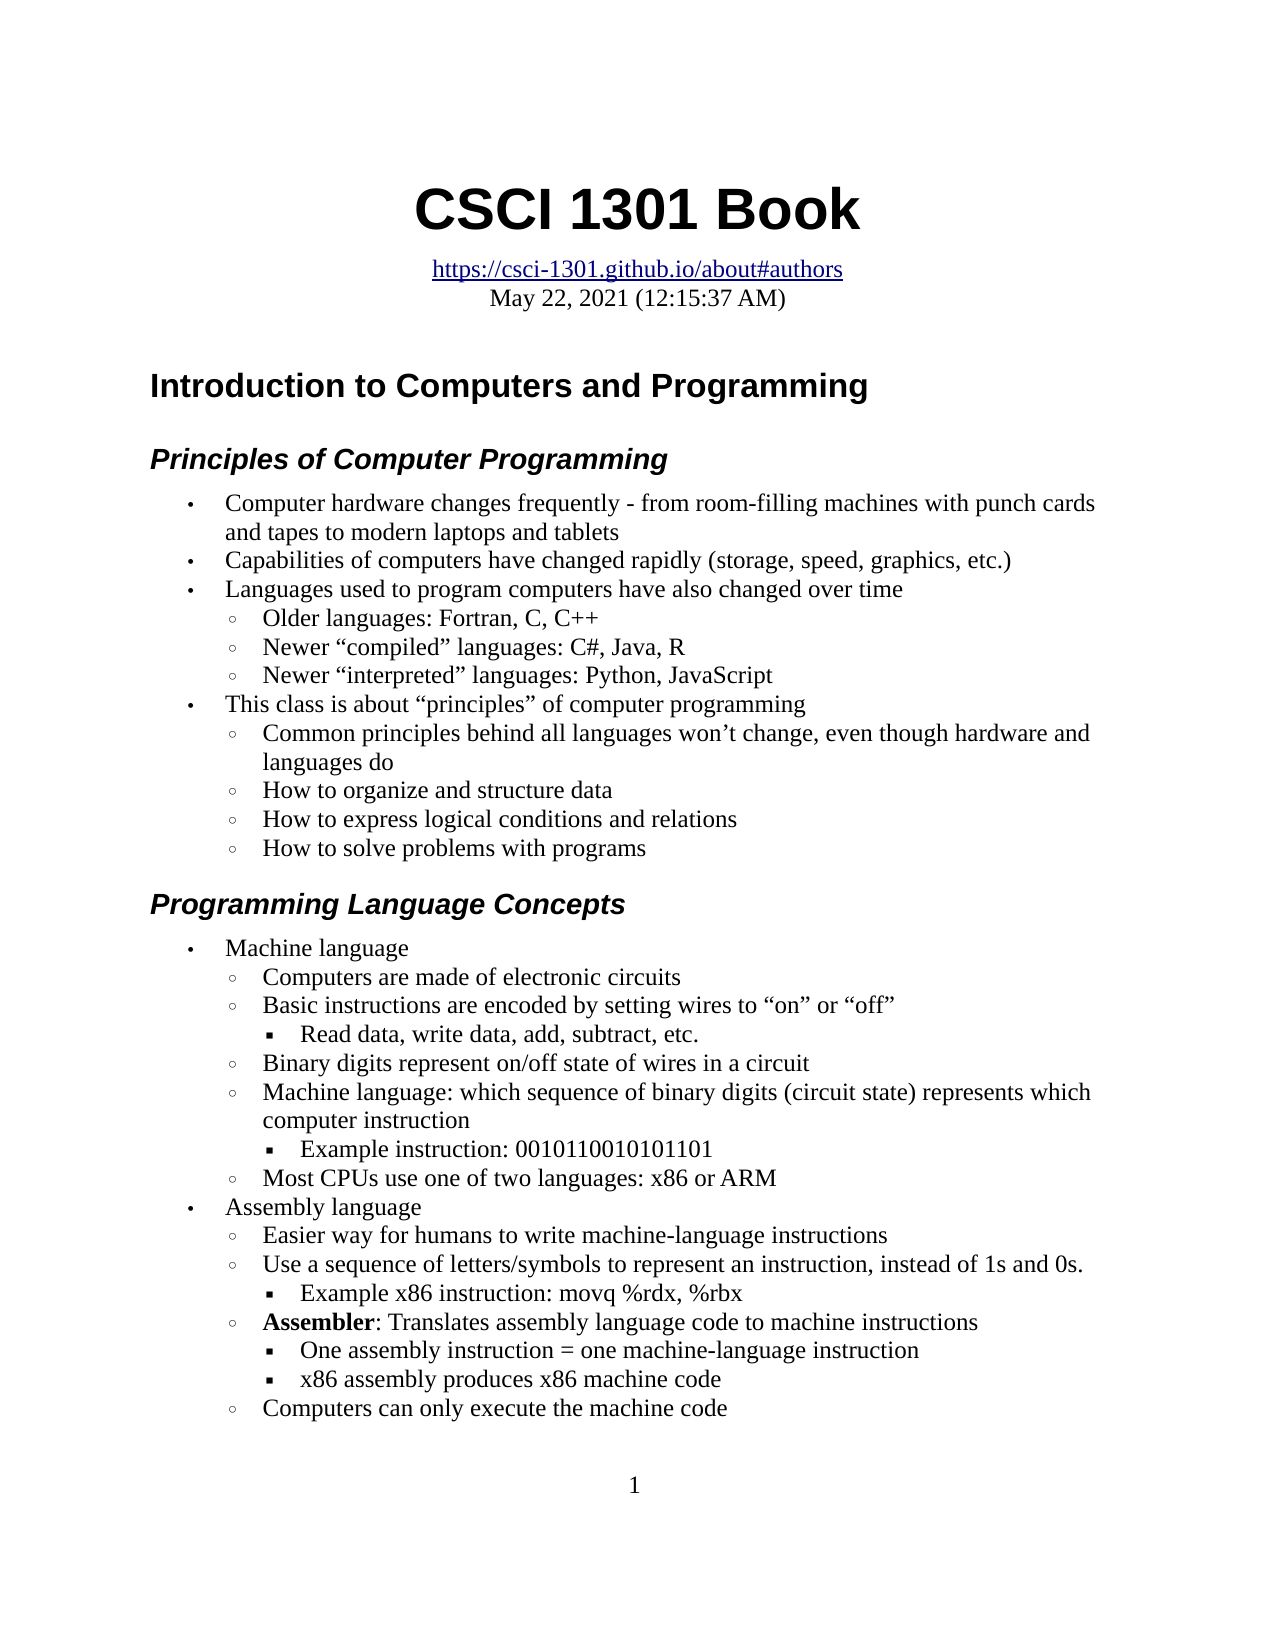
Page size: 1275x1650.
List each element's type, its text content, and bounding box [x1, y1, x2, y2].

list Assembler: Translates assembly language code to machine instructions [225, 1307, 1125, 1335]
list Machine language: which sequence of binary digits (circuit state) represents which computer instruction [225, 1077, 1125, 1134]
list This class is about “principles” of computer programming [187, 689, 1125, 718]
list Capabilities of computers have changed rapidly (storage, speed, graphics, etc.) [187, 546, 1125, 574]
list Older languages: Fortran, C, C++ [225, 603, 1125, 632]
subtitle Principles of Computer Programming [150, 442, 1125, 476]
list Computers are made of electronic circuits [225, 962, 1125, 990]
list How to organize and structure data [225, 776, 1125, 804]
list Common principles behind all languages won’t change, even though hardware and languages do [225, 718, 1125, 776]
list Newer “compiled” languages: C#, Java, R [225, 632, 1125, 661]
subtitle Programming Language Concepts [150, 887, 1125, 920]
list Easier way for humans to write machine-language instructions [225, 1220, 1125, 1249]
list Example x86 instruction: movq %rdx, %rbx [262, 1278, 1125, 1307]
list How to express logical conditions and relations [225, 804, 1125, 833]
list x86 assembly produces x86 machine code [262, 1364, 1125, 1393]
list Example instruction: 0010110010101101 [262, 1134, 1125, 1163]
list One assembly instruction = one machine-language instruction [262, 1335, 1125, 1364]
list Basic instructions are encoded by setting wires to “on” or “off” [225, 990, 1125, 1019]
text https://csci-1301.github.io/about#authors [150, 254, 1125, 283]
list Languages used to program computers have also changed over time [187, 574, 1125, 603]
title CSCI 1301 Book [150, 175, 1125, 242]
text May 22, 2021 (12:15:37 AM) [150, 283, 1125, 312]
list Newer “interpreted” languages: Python, JavaScript [225, 661, 1125, 689]
subtitle Introduction to Computers and Programming [150, 366, 1125, 404]
list Binary digits represent on/off state of wires in a circuit [225, 1048, 1125, 1077]
list Computer hardware changes frequently - from room-filling machines with punch cards and tapes to modern laptops and tablets [187, 488, 1125, 546]
list Assembly language [187, 1192, 1125, 1220]
list Use a sequence of letters/symbols to represent an instruction, instead of 1s and 0s. [225, 1249, 1125, 1278]
list Computers can only execute the machine code [225, 1393, 1125, 1422]
list Machine language [187, 933, 1125, 962]
list Most CPUs use one of two languages: x86 or ARM [225, 1163, 1125, 1192]
list How to solve problems with programs [225, 833, 1125, 862]
list Read data, write data, add, subtract, etc. [262, 1019, 1125, 1048]
